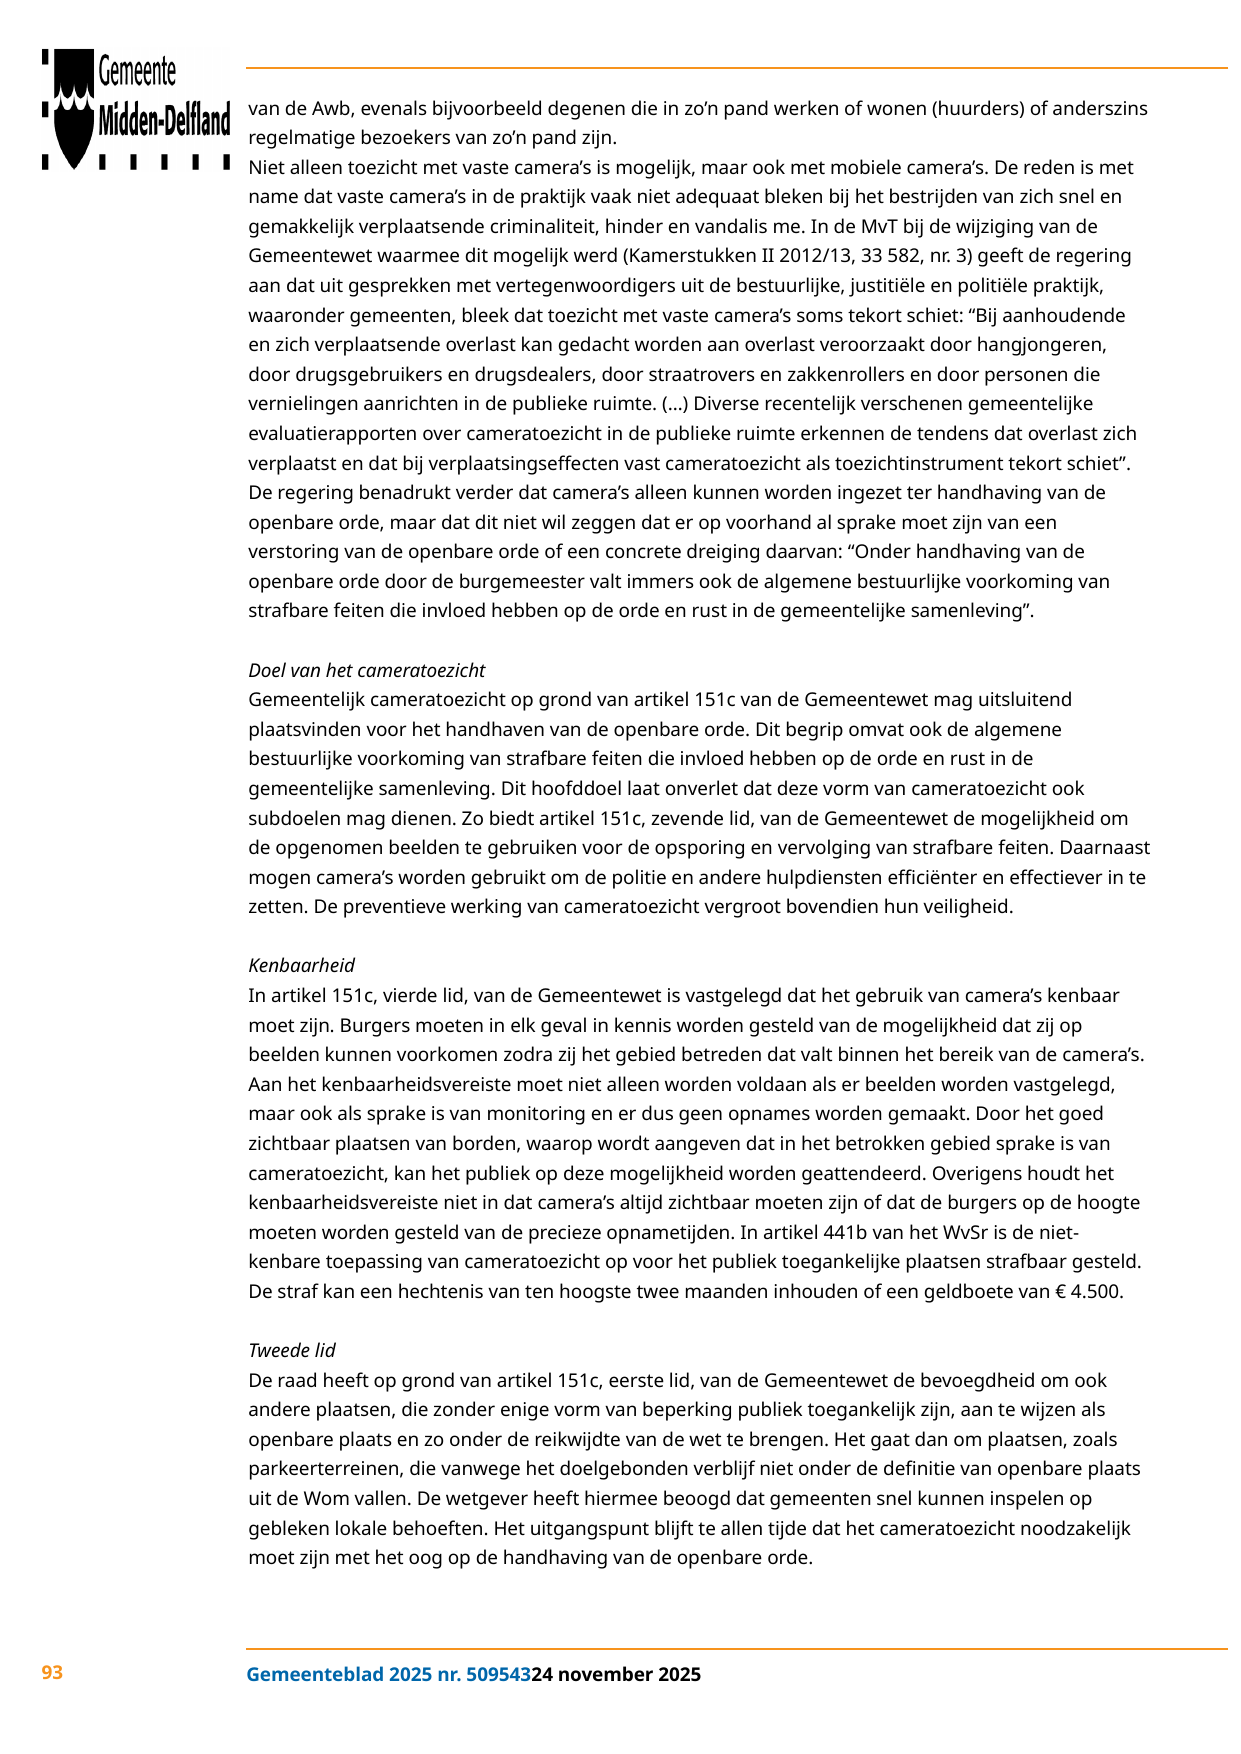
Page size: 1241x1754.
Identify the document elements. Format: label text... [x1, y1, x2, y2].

text Niet alleen toezicht met vaste camera’s is mogelijk, maar ook met mobiele camera’s. De reden is met name dat vaste camera’s in de praktijk vaak niet adequaat bleken bij het bestrijden van zich snel en gemakkelijk verplaatsende criminaliteit, hinder en vandalis me. In de MvT bij de wijziging van de Gemeentewet waarmee dit mogelijk werd (Kamerstukken II 2012/13, 33 582, nr. 3) geeft de regering aan dat uit gesprekken met vertegenwoordigers uit de bestuurlijke, justitiële en politiële praktijk, waaronder gemeenten, bleek dat toezicht met vaste camera’s soms tekort schiet: “Bij aanhoudende en zich verplaatsende overlast kan gedacht worden aan overlast veroorzaakt door hangjongeren, door drugsgebruikers en drugsdealers, door straatrovers en zakkenrollers en door personen die vernielingen aanrichten in de publieke ruimte. (…) Diverse recentelijk verschenen gemeentelijke evaluatierapporten over cameratoezicht in de publieke ruimte erkennen de tendens dat overlast zich verplaatst en dat bij verplaatsingseffecten vast cameratoezicht als toezichtinstrument tekort schiet”. [248, 154, 1152, 476]
text van de Awb, evenals bijvoorbeeld degenen die in zo’n pand werken of wonen (huurders) of anderszins regelmatige bezoekers van zo’n pand zijn. [248, 95, 1152, 150]
text Gemeentelijk cameratoezicht op grond van artikel 151c van de Gemeentewet mag uitsluitend plaatsvinden voor het handhaven van de openbare orde. Dit begrip omvat ook de algemene bestuurlijke voorkoming van strafbare feiten die invloed hebben op de orde en rust in de gemeentelijke samenleving. Dit hoofddoel laat onverlet dat deze vorm van cameratoezicht ook subdoelen mag dienen. Zo biedt artikel 151c, zevende lid, van de Gemeentewet de mogelijkheid om de opgenomen beelden te gebruiken voor de opsporing en vervolging van strafbare feiten. Daarnaast mogen camera’s worden gebruikt om de politie en andere hulpdiensten efficiënter en effectiever in te zetten. De preventieve werking van cameratoezicht vergroot bovendien hun veiligheid. [248, 686, 1152, 919]
text Kenbaarheid [248, 953, 1152, 978]
text Doel van het cameratoezicht [248, 657, 1152, 683]
text In artikel 151c, vierde lid, van de Gemeentewet is vastgelegd dat het gebruik van camera’s kenbaar moet zijn. Burgers moeten in elk geval in kennis worden gesteld van de mogelijkheid dat zij op beelden kunnen voorkomen zodra zij het gebied betreden dat valt binnen het bereik van de camera’s. Aan het kenbaarheidsvereiste moet niet alleen worden voldaan als er beelden worden vastgelegd, maar ook als sprake is van monitoring en er dus geen opnames worden gemaakt. Door het goed zichtbaar plaatsen van borden, waarop wordt aangeven dat in het betrokken gebied sprake is van cameratoezicht, kan het publiek op deze mogelijkheid worden geattendeerd. Overigens houdt het kenbaarheidsvereiste niet in dat camera’s altijd zichtbaar moeten zijn of dat de burgers op de hoogte moeten worden gesteld van de precieze opnametijden. In artikel 441b van het WvSr is de niet-kenbare toepassing van cameratoezicht op voor het publiek toegankelijke plaatsen strafbaar gesteld. De straf kan een hechtenis van ten hoogste twee maanden inhouden of een geldboete van € 4.500. [248, 982, 1152, 1304]
text Tweede lid [248, 1337, 1152, 1363]
text De raad heeft op grond van artikel 151c, eerste lid, van de Gemeentewet de bevoegdheid om ook andere plaatsen, die zonder enige vorm van beperking publiek toegankelijk zijn, aan te wijzen als openbare plaats en zo onder de reikwijdte van de wet te brengen. Het gaat dan om plaatsen, zoals parkeerterreinen, die vanwege het doelgebonden verblijf niet onder de definitie van openbare plaats uit de Wom vallen. De wetgever heeft hiermee beoogd dat gemeenten snel kunnen inspelen op gebleken lokale behoeften. Het uitgangspunt blijft te allen tijde dat het cameratoezicht noodzakelijk moet zijn met het oog op de handhaving van de openbare orde. [248, 1367, 1152, 1570]
picture [41, 47, 231, 172]
text De regering benadrukt verder dat camera’s alleen kunnen worden ingezet ter handhaving van de openbare orde, maar dat dit niet wil zeggen dat er op voorhand al sprake moet zijn van een verstoring van de openbare orde of een concrete dreiging daarvan: “Onder handhaving van de openbare orde door de burgemeester valt immers ook de algemene bestuurlijke voorkoming van strafbare feiten die invloed hebben op de orde en rust in de gemeentelijke samenleving”. [248, 479, 1152, 623]
